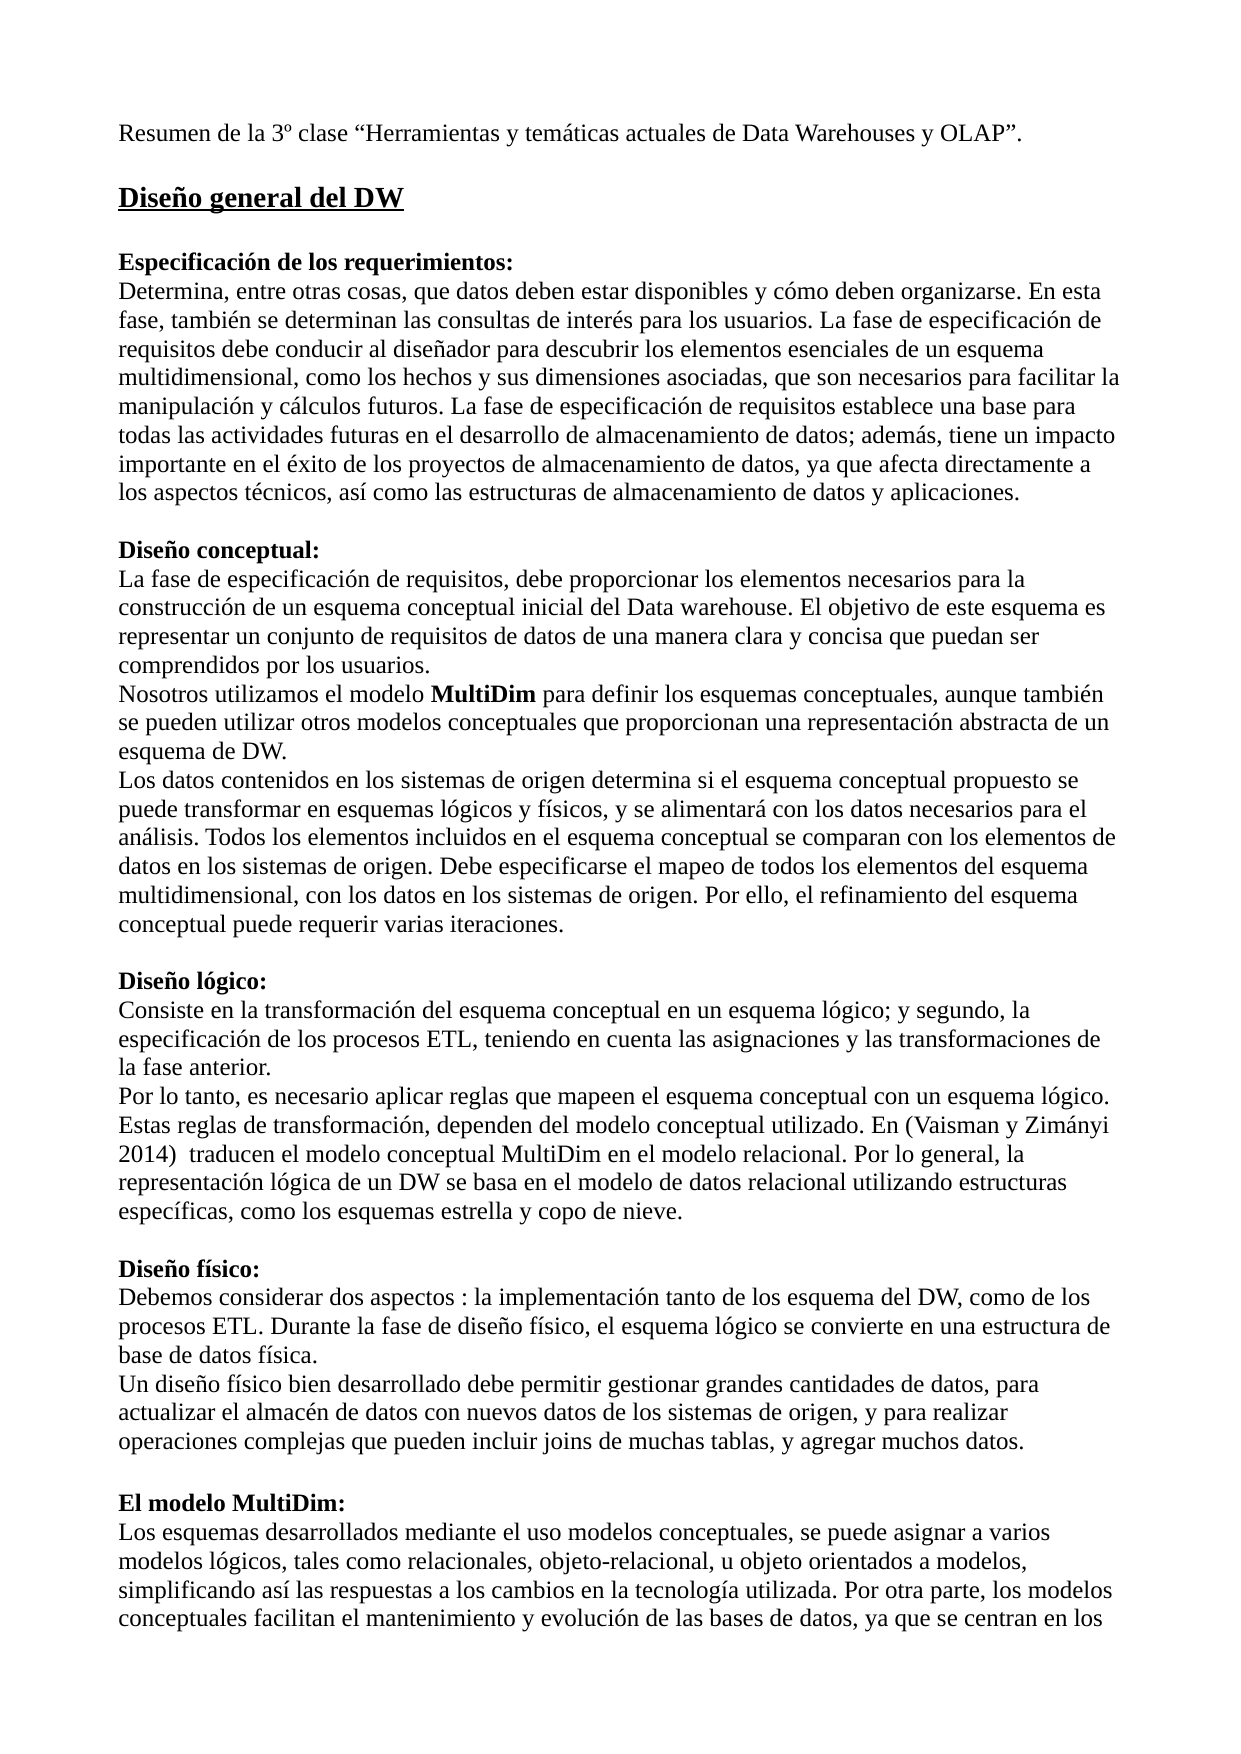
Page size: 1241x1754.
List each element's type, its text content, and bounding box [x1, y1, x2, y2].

text Por lo tanto, es necesario aplicar reglas que mapeen el esquema conceptual con un esquema lógico. Estas reglas de transformación, dependen del modelo conceptual utilizado. En (Vaisman y Zimányi 2014) traducen el modelo conceptual MultiDim en el modelo relacional. Por lo general, la representación lógica de un DW se basa en el modelo de datos relacional utilizando estructuras específicas, como los esquemas estrella y copo de nieve. [118, 1081, 1122, 1225]
text Debemos considerar dos aspectos : la implementación tanto de los esquema del DW, como de los procesos ETL. Durante la fase de diseño físico, el esquema lógico se convierte en una estructura de base de datos física. [118, 1282, 1122, 1369]
text Nosotros utilizamos el modelo MultiDim para definir los esquemas conceptuales, aunque también se pueden utilizar otros modelos conceptuales que proporcionan una representación abstracta de un esquema de DW. [118, 679, 1122, 765]
text El modelo MultiDim: [118, 1488, 1122, 1517]
text Diseño lógico: [118, 966, 1122, 995]
text Especificación de los requerimientos: [118, 247, 1122, 276]
text Un diseño físico bien desarrollado debe permitir gestionar grandes cantidades de datos, para actualizar el almacén de datos con nuevos datos de los sistemas de origen, y para realizar operaciones complejas que pueden incluir joins de muchas tablas, y agregar muchos datos. [118, 1369, 1122, 1455]
text Los esquemas desarrollados mediante el uso modelos conceptuales, se puede asignar a varios modelos lógicos, tales como relacionales, objeto-relacional, u objeto orientados a modelos, simplificando así las respuestas a los cambios en la tecnología utilizada. Por otra parte, los modelos conceptuales facilitan el mantenimiento y evolución de las bases de datos, ya que se centran en los [118, 1517, 1122, 1632]
text Consiste en la transformación del esquema conceptual en un esquema lógico; y segundo, la especificación de los procesos ETL, teniendo en cuenta las asignaciones y las transformaciones de la fase anterior. [118, 995, 1122, 1081]
text La fase de especificación de requisitos, debe proporcionar los elementos necesarios para la construcción de un esquema conceptual inicial del Data warehouse. El objetivo de este esquema es representar un conjunto de requisitos de datos de una manera clara y concisa que puedan ser comprendidos por los usuarios. [118, 564, 1122, 679]
text Diseño general del DW [118, 180, 1122, 214]
text Resumen de la 3º clase “Herramientas y temáticas actuales de Data Warehouses y OLAP”. [118, 118, 1122, 147]
text Determina, entre otras cosas, que datos deben estar disponibles y cómo deben organizarse. En esta fase, también se determinan las consultas de interés para los usuarios. La fase de especificación de requisitos debe conducir al diseñador para descubrir los elementos esenciales de un esquema multidimensional, como los hechos y sus dimensiones asociadas, que son necesarios para facilitar la manipulación y cálculos futuros. La fase de especificación de requisitos establece una base para todas las actividades futuras en el desarrollo de almacenamiento de datos; además, tiene un impacto importante en el éxito de los proyectos de almacenamiento de datos, ya que afecta directamente a los aspectos técnicos, así como las estructuras de almacenamiento de datos y aplicaciones. [118, 276, 1122, 506]
text Diseño físico: [118, 1254, 1122, 1282]
text Los datos contenidos en los sistemas de origen determina si el esquema conceptual propuesto se puede transformar en esquemas lógicos y físicos, y se alimentará con los datos necesarios para el análisis. Todos los elementos incluidos en el esquema conceptual se comparan con los elementos de datos en los sistemas de origen. Debe especificarse el mapeo de todos los elementos del esquema multidimensional, con los datos en los sistemas de origen. Por ello, el refinamiento del esquema conceptual puede requerir varias iteraciones. [118, 765, 1122, 937]
text Diseño conceptual: [118, 535, 1122, 564]
